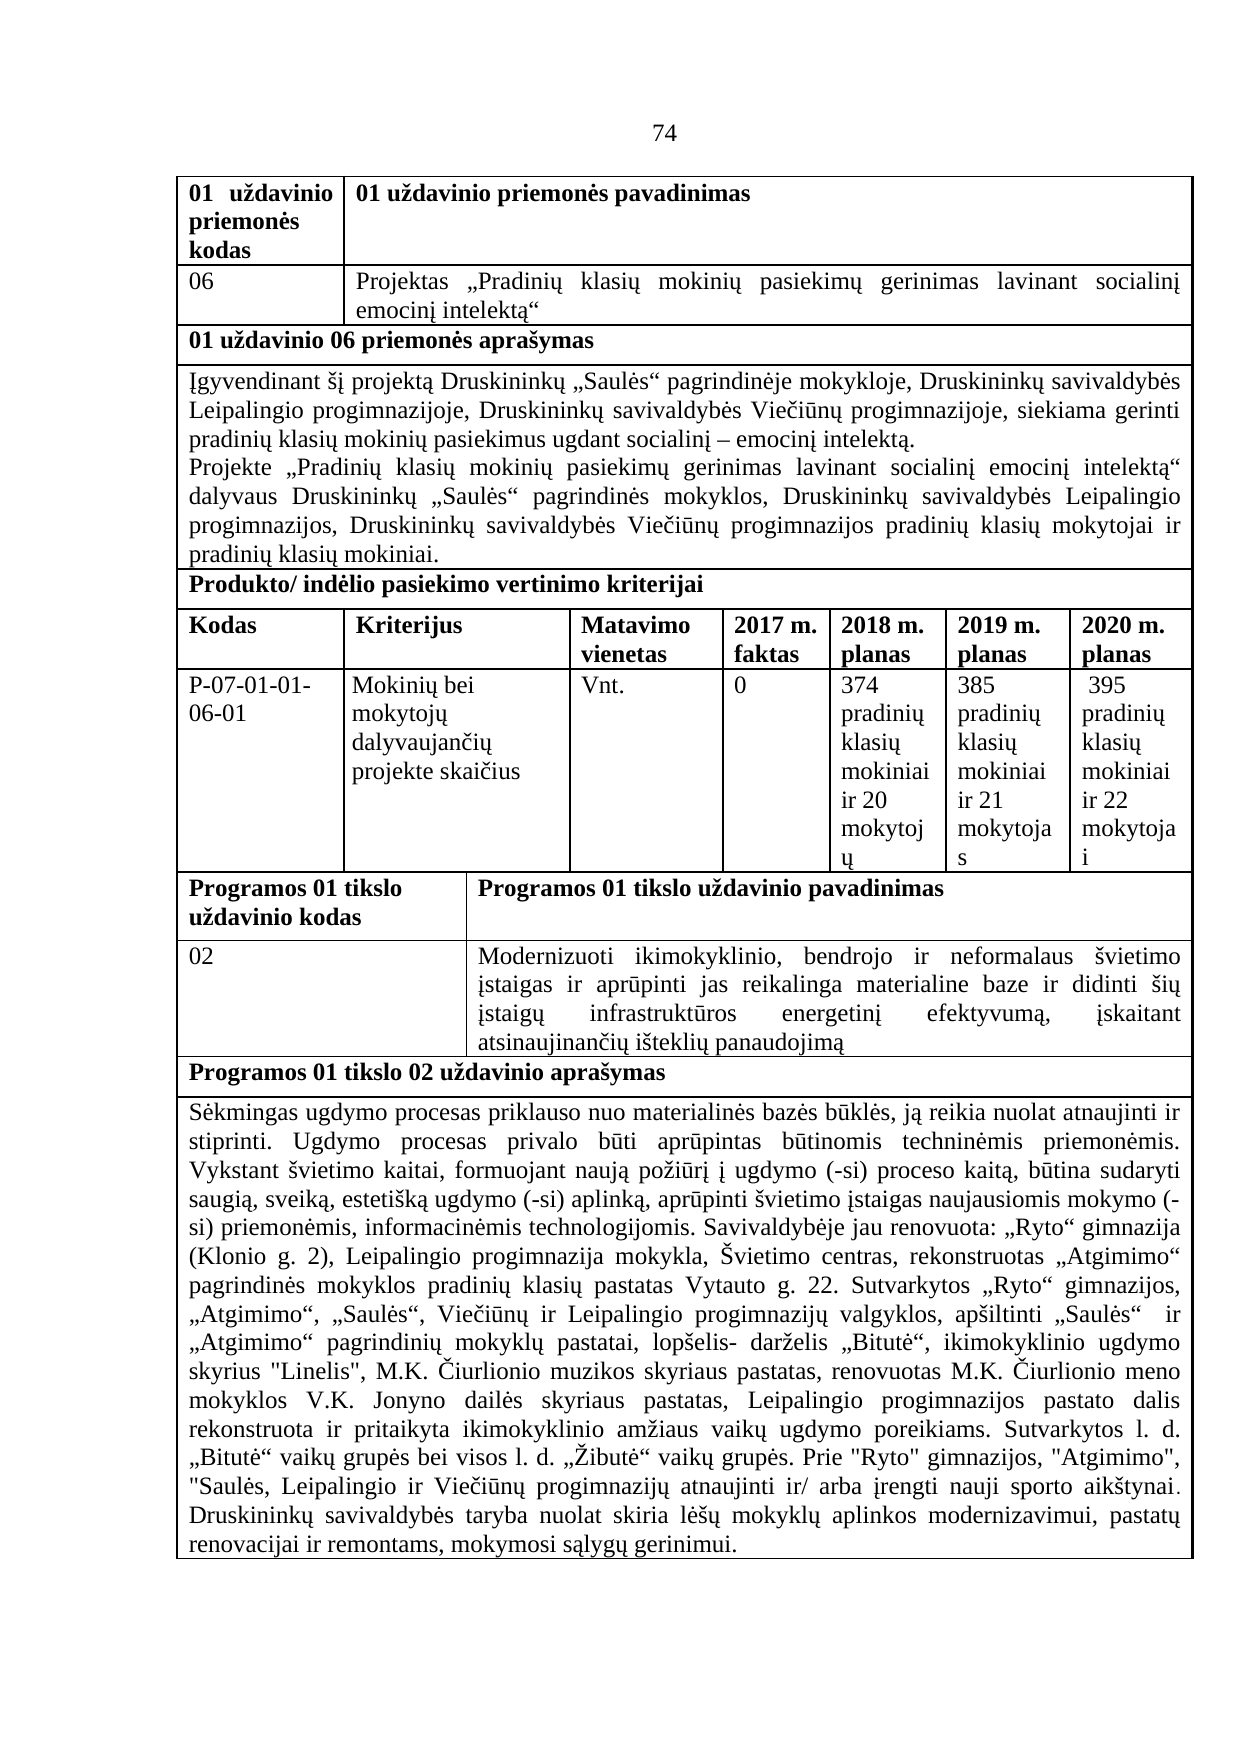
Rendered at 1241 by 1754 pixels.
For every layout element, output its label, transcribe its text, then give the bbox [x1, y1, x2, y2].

table_cell P-07-01-01-06-01 [178, 670, 343, 871]
table_cell Programos 01 tikslo uždavinio pavadinimas [467, 873, 1191, 940]
table_cell Mokinių bei mokytojų dalyvaujančių projekte skaičius [345, 670, 569, 871]
table_cell 374 pradinių klasių mokiniai ir 20 mokytojų [831, 670, 945, 871]
table_cell 02 [178, 941, 466, 1056]
table_cell Programos 01 tikslo 02 uždavinio aprašymas [178, 1057, 1191, 1096]
table_cell 385 pradinių klasių mokiniai ir 21 mokytojas [947, 670, 1069, 871]
table_cell 395 pradinių klasių mokiniai ir 22 mokytojai [1071, 670, 1191, 871]
table_cell Kodas [178, 610, 343, 668]
table_cell 06 [178, 266, 343, 323]
table_cell 0 [724, 670, 829, 871]
table_cell Modernizuoti ikimokyklinio, bendrojo ir neformalaus švietimo įstaigas ir aprūpinti jas reikalinga materialine baze ir didinti šių įstaigų infrastruktūros energetinį efektyvumą, įskaitant atsinaujinančių išteklių panaudojimą [467, 941, 1191, 1056]
table_cell 01 uždavinio priemonės pavadinimas [345, 177, 1191, 264]
table_cell Programos 01 tikslo uždavinio kodas [178, 873, 466, 940]
table_cell 2017 m. faktas [724, 610, 829, 668]
table_cell Įgyvendinant šį projektą Druskininkų „Saulės“ pagrindinėje mokykloje, Druskininkų savivaldybės Leipalingio progimnazijoje, Druskininkų savivaldybės Viečiūnų progimnazijoje, siekiama gerinti pradinių klasių mokinių pasiekimus ugdant socialinį – emocinį intelektą. Projekte „Pradinių klasių mokinių pasiekimų gerinimas lavinant socialinį emocinį intelektą“ dalyvaus Druskininkų „Saulės“ pagrindinės mokyklos, Druskininkų savivaldybės Leipalingio progimnazijos, Druskininkų savivaldybės Viečiūnų progimnazijos pradinių klasių mokytojai ir pradinių klasių mokiniai. [178, 366, 1191, 567]
table_cell Projektas „Pradinių klasių mokinių pasiekimų gerinimas lavinant socialinį emocinį intelektą“ [345, 266, 1191, 323]
table_cell 2018 m. planas [831, 610, 945, 668]
table_cell 01 uždavinio priemonės kodas [178, 177, 343, 264]
table_cell 2019 m. planas [947, 610, 1069, 668]
table_cell 01 uždavinio 06 priemonės aprašymas [178, 326, 1191, 364]
table_cell Vnt. [571, 670, 722, 871]
table_cell Sėkmingas ugdymo procesas priklauso nuo materialinės bazės būklės, ją reikia nuolat atnaujinti ir stiprinti. Ugdymo procesas privalo būti aprūpintas būtinomis techninėmis priemonėmis. Vykstant švietimo kaitai, formuojant naują požiūrį į ugdymo (-si) proceso kaitą, būtina sudaryti saugią, sveiką, estetišką ugdymo (-si) aplinką, aprūpinti švietimo įstaigas naujausiomis mokymo (-si) priemonėmis, informacinėmis technologijomis. Savivaldybėje jau renovuota: „Ryto“ gimnazija (Klonio g. 2), Leipalingio progimnazija mokykla, Švietimo centras, rekonstruotas „Atgimimo“ pagrindinės mokyklos pradinių klasių pastatas Vytauto g. 22. Sutvarkytos „Ryto“ gimnazijos, „Atgimimo“, „Saulės“, Viečiūnų ir Leipalingio progimnazijų valgyklos, apšiltinti „Saulės“ ir „Atgimimo“ pagrindinių mokyklų pastatai, lopšelis- darželis „Bitutė“, ikimokyklinio ugdymo skyrius "Linelis", M.K. Čiurlionio muzikos skyriaus pastatas, renovuotas M.K. Čiurlionio meno mokyklos V.K. Jonyno dailės skyriaus pastatas, Leipalingio progimnazijos pastato dalis rekonstruota ir pritaikyta ikimokyklinio amžiaus vaikų ugdymo poreikiams. Sutvarkytos l. d. „Bitutė“ vaikų grupės bei visos l. d. „Žibutė“ vaikų grupės. Prie "Ryto" gimnazijos, "Atgimimo", "Saulės, Leipalingio ir Viečiūnų progimnazijų atnaujinti ir/ arba įrengti nauji sporto aikštynai. Druskininkų savivaldybės taryba nuolat skiria lėšų mokyklų aplinkos modernizavimui, pastatų renovacijai ir remontams, mokymosi sąlygų gerinimui. [178, 1098, 1191, 1557]
table_cell Matavimo vienetas [571, 610, 722, 668]
table_cell Produkto/ indėlio pasiekimo vertinimo kriterijai [178, 570, 1191, 608]
table_cell 2020 m. planas [1071, 610, 1191, 668]
table_cell Kriterijus [345, 610, 569, 668]
